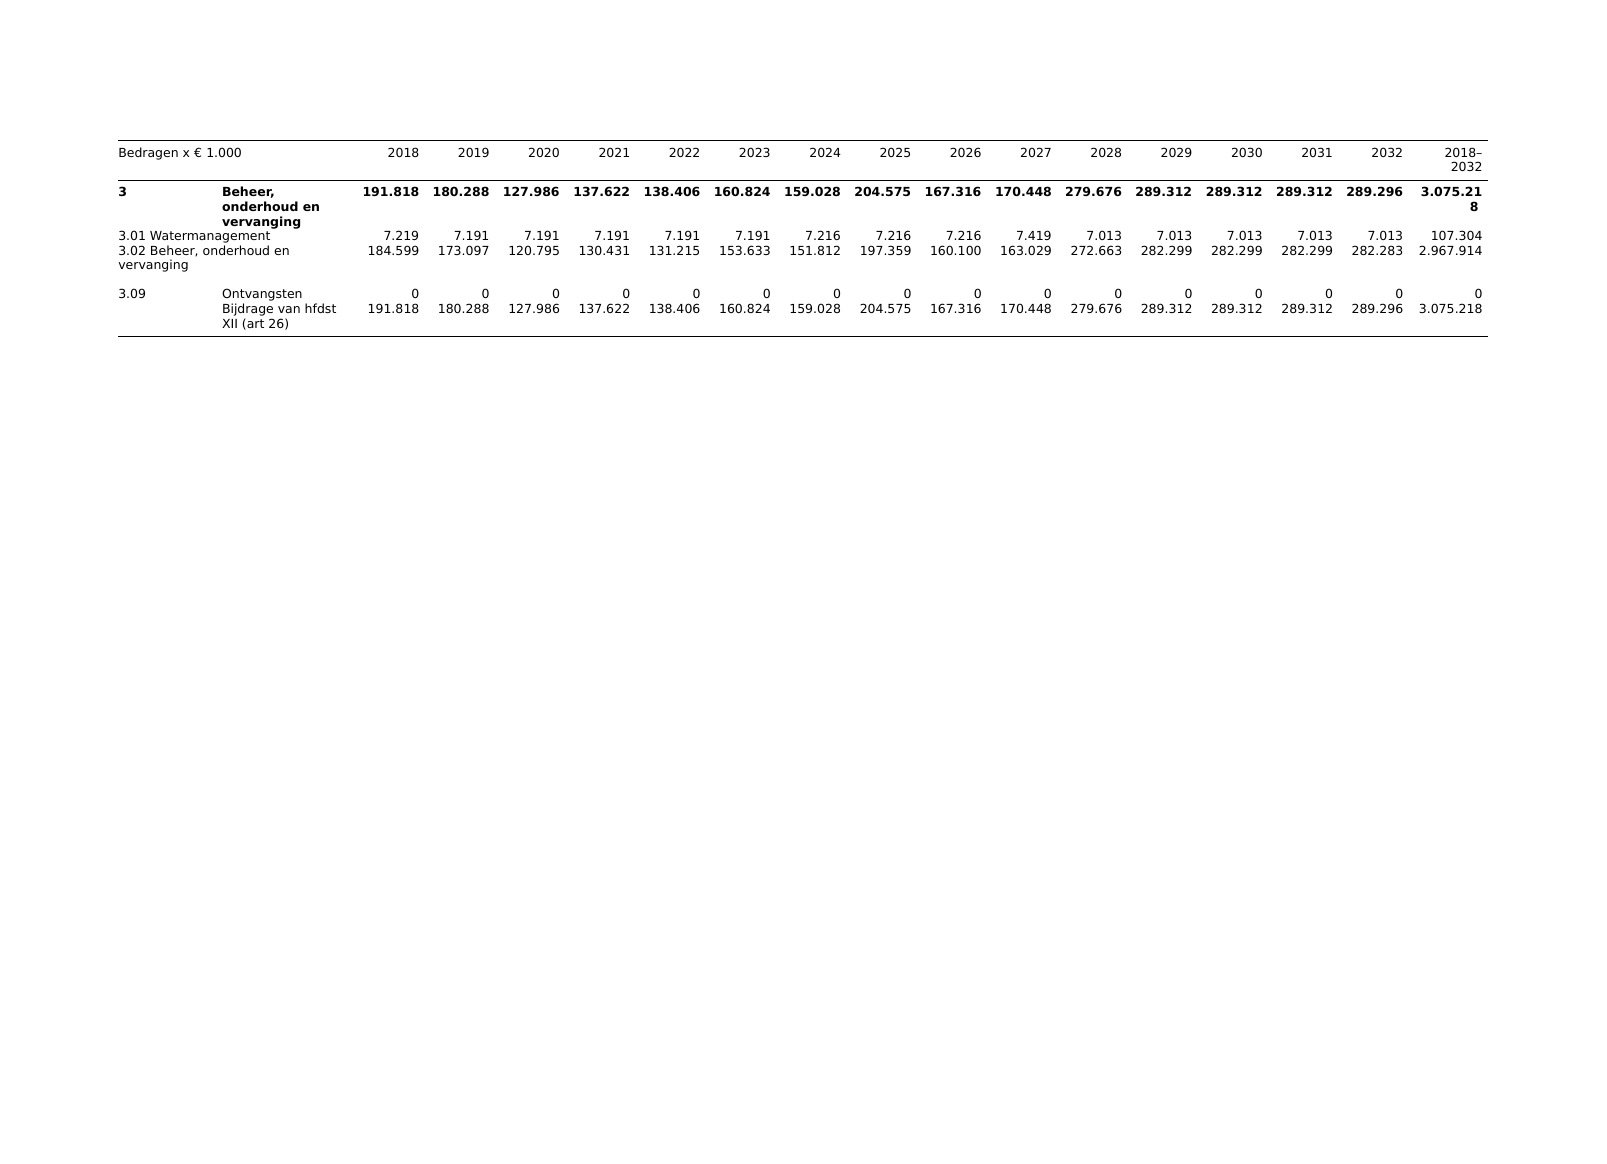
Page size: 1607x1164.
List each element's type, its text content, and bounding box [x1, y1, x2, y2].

table_cell 191.818 [355, 302, 425, 336]
table_cell [706, 273, 776, 287]
table_cell [917, 273, 987, 287]
table_cell 7.013 [1128, 229, 1198, 244]
table_cell 272.663 [1058, 244, 1128, 273]
table_cell 279.676 [1058, 181, 1128, 229]
table_cell [118, 302, 216, 336]
table_cell 3 [118, 181, 216, 229]
table_cell 127.986 [495, 302, 566, 336]
table_cell 197.359 [847, 244, 917, 273]
table_cell 0 [636, 288, 706, 302]
table_cell 289.312 [1268, 302, 1339, 336]
table_header 2027 [987, 141, 1057, 179]
table_cell 173.097 [425, 244, 495, 273]
table_cell 0 [495, 288, 566, 302]
table_cell 167.316 [917, 181, 987, 229]
table_cell 137.622 [566, 302, 636, 336]
table_cell 204.575 [847, 181, 917, 229]
table_header Bedragen x € 1.000 [118, 141, 355, 179]
table_header 2018–2032 [1409, 141, 1488, 179]
table_header 2022 [636, 141, 706, 179]
table_cell 3.075.218 [1409, 302, 1488, 336]
table_cell 0 [425, 288, 495, 302]
table_cell 159.028 [776, 181, 847, 229]
table_cell [987, 273, 1057, 287]
table_cell 282.299 [1198, 244, 1268, 273]
table_cell 151.812 [776, 244, 847, 273]
table_cell 0 [1198, 288, 1268, 302]
table_cell 191.818 [355, 181, 425, 229]
table_cell 0 [1128, 288, 1198, 302]
table_cell [776, 273, 847, 287]
table_cell 7.013 [1198, 229, 1268, 244]
table_cell 130.431 [566, 244, 636, 273]
table_cell 7.013 [1339, 229, 1409, 244]
table_cell 289.296 [1339, 181, 1409, 229]
table_cell 282.283 [1339, 244, 1409, 273]
table_cell 160.824 [706, 302, 776, 336]
table_cell 107.304 [1409, 229, 1488, 244]
table_cell [216, 273, 355, 287]
table_header 2018 [355, 141, 425, 179]
table_cell 160.100 [917, 244, 987, 273]
table_cell 289.296 [1339, 302, 1409, 336]
table_cell 0 [847, 288, 917, 302]
table_cell 0 [987, 288, 1057, 302]
table_cell Ontvangsten [216, 288, 355, 302]
table_header 2031 [1268, 141, 1339, 179]
table_cell 0 [566, 288, 636, 302]
table_cell [118, 273, 216, 287]
table_cell 289.312 [1128, 302, 1198, 336]
table_cell 289.312 [1268, 181, 1339, 229]
table_cell 0 [917, 288, 987, 302]
table_cell 2.967.914 [1409, 244, 1488, 273]
table_cell 131.215 [636, 244, 706, 273]
table_cell 163.029 [987, 244, 1057, 273]
table_cell 7.419 [987, 229, 1057, 244]
table_cell [495, 273, 566, 287]
table_cell 170.448 [987, 181, 1057, 229]
table_cell 0 [706, 288, 776, 302]
table_cell 0 [1268, 288, 1339, 302]
table_cell 282.299 [1268, 244, 1339, 273]
table_cell 0 [1339, 288, 1409, 302]
table_header 2029 [1128, 141, 1198, 179]
table_cell 282.299 [1128, 244, 1198, 273]
table_cell [1128, 273, 1198, 287]
table_cell 279.676 [1058, 302, 1128, 336]
table_cell [1198, 273, 1268, 287]
table_cell 3.075.218 [1409, 181, 1488, 229]
table_cell 159.028 [776, 302, 847, 336]
table_cell 138.406 [636, 181, 706, 229]
table_cell [425, 273, 495, 287]
table_cell 7.216 [776, 229, 847, 244]
table_cell [1268, 273, 1339, 287]
table_cell 7.191 [425, 229, 495, 244]
table_cell 3.02 Beheer, onderhoud en vervanging [118, 244, 355, 273]
table_cell [847, 273, 917, 287]
table_cell 120.795 [495, 244, 566, 273]
table_cell 0 [355, 288, 425, 302]
table_cell [1339, 273, 1409, 287]
table_cell 7.191 [706, 229, 776, 244]
table_cell 289.312 [1198, 302, 1268, 336]
table_cell [1058, 273, 1128, 287]
table_cell 7.216 [917, 229, 987, 244]
table_header 2024 [776, 141, 847, 179]
table_cell [355, 273, 425, 287]
table_cell 170.448 [987, 302, 1057, 336]
table_header 2021 [566, 141, 636, 179]
table_cell 153.633 [706, 244, 776, 273]
table_cell 289.312 [1128, 181, 1198, 229]
table_header 2030 [1198, 141, 1268, 179]
table_cell 7.191 [636, 229, 706, 244]
table_cell [566, 273, 636, 287]
table_cell 204.575 [847, 302, 917, 336]
table_cell 289.312 [1198, 181, 1268, 229]
table_cell 7.013 [1058, 229, 1128, 244]
table_header 2025 [847, 141, 917, 179]
table_header 2023 [706, 141, 776, 179]
table_cell 0 [776, 288, 847, 302]
table_cell 7.013 [1268, 229, 1339, 244]
table_header 2028 [1058, 141, 1128, 179]
table_cell 7.219 [355, 229, 425, 244]
table_cell [1409, 273, 1488, 287]
table_cell Bijdrage van hfdst XII (art 26) [216, 302, 355, 336]
table_cell 138.406 [636, 302, 706, 336]
table_cell 0 [1409, 288, 1488, 302]
table_cell 0 [1058, 288, 1128, 302]
table_cell 7.191 [566, 229, 636, 244]
table_cell 167.316 [917, 302, 987, 336]
table_cell 3.01 Watermanagement [118, 229, 355, 244]
table_header 2019 [425, 141, 495, 179]
table_cell 180.288 [425, 181, 495, 229]
table_cell Beheer, onderhoud en vervanging [216, 181, 355, 229]
table_cell 160.824 [706, 181, 776, 229]
table_cell 180.288 [425, 302, 495, 336]
table_cell 7.216 [847, 229, 917, 244]
table_cell 7.191 [495, 229, 566, 244]
table_cell 127.986 [495, 181, 566, 229]
table_cell [636, 273, 706, 287]
table_cell 184.599 [355, 244, 425, 273]
table_header 2026 [917, 141, 987, 179]
table_header 2032 [1339, 141, 1409, 179]
table_cell 137.622 [566, 181, 636, 229]
table_cell 3.09 [118, 288, 216, 302]
table_header 2020 [495, 141, 566, 179]
